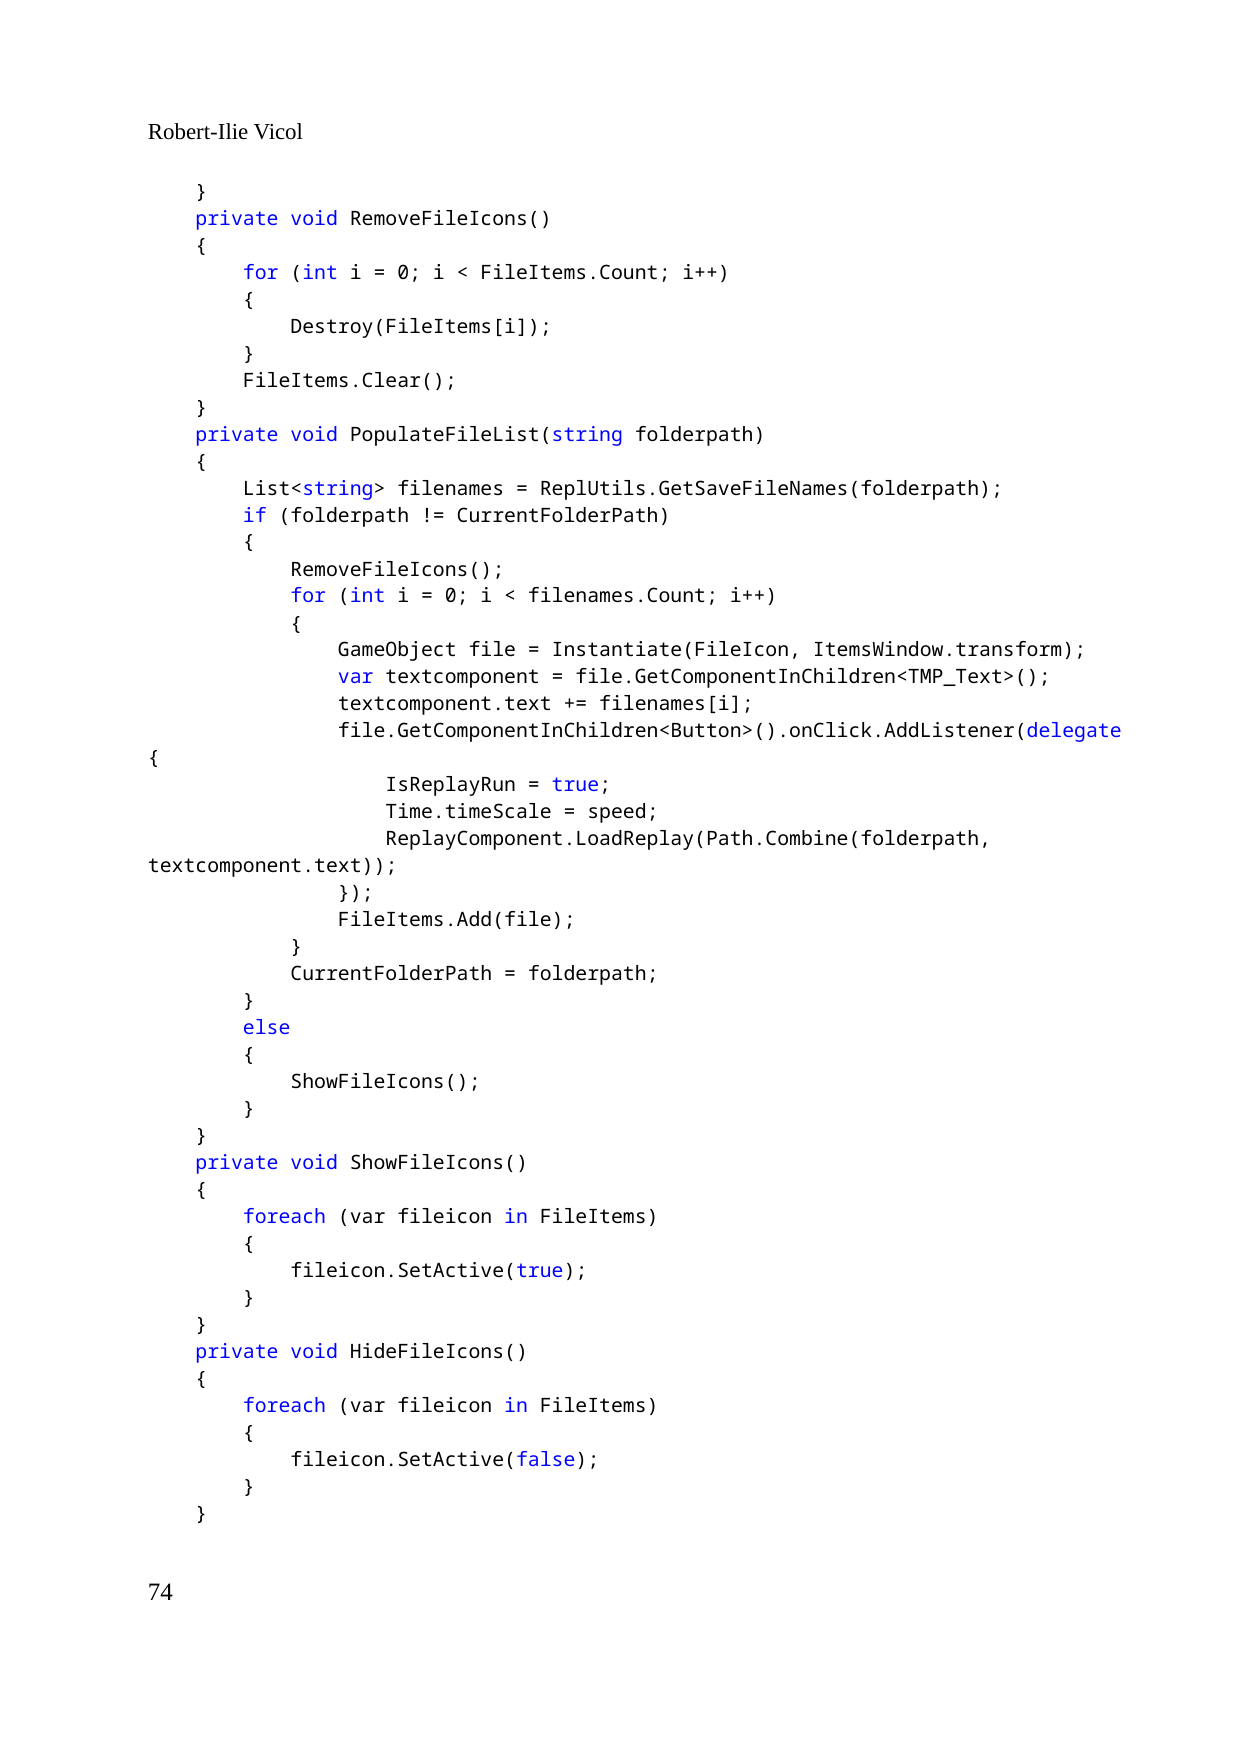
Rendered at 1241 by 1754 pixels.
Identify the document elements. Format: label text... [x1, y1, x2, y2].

text { [148, 528, 1122, 555]
text RemoveFileIcons(); [148, 555, 1122, 582]
text } [148, 393, 1122, 420]
text { [148, 1229, 1122, 1256]
text textcomponent.text += filenames[i]; [148, 690, 1122, 717]
text private void PopulateFileList(string folderpath) [148, 420, 1122, 447]
text Destroy(FileItems[i]); [148, 312, 1122, 339]
text } [148, 1121, 1122, 1148]
text if (folderpath != CurrentFolderPath) [148, 501, 1122, 528]
text fileicon.SetActive(false); [148, 1445, 1122, 1472]
text var textcomponent = file.GetComponentInChildren<TMP_Text>(); [148, 663, 1122, 690]
text ShowFileIcons(); [148, 1067, 1122, 1094]
text { [148, 609, 1122, 636]
text } [148, 932, 1122, 959]
text private void ShowFileIcons() [148, 1148, 1122, 1175]
text } [148, 986, 1122, 1013]
text for (int i = 0; i < FileItems.Count; i++) [148, 258, 1122, 285]
text Time.timeScale = speed; [148, 798, 1122, 824]
text for (int i = 0; i < filenames.Count; i++) [148, 582, 1122, 609]
text } [148, 1472, 1122, 1499]
text foreach (var fileicon in FileItems) [148, 1202, 1122, 1229]
text private void HideFileIcons() [148, 1337, 1122, 1364]
text { [148, 285, 1122, 312]
text file.GetComponentInChildren<Button>().onClick.AddListener(delegate { [148, 717, 1122, 771]
text } [148, 1094, 1122, 1121]
text { [148, 447, 1122, 474]
text }); [148, 878, 1122, 906]
text fileicon.SetActive(true); [148, 1256, 1122, 1283]
text { [148, 1364, 1122, 1391]
text List<string> filenames = ReplUtils.GetSaveFileNames(folderpath); [148, 474, 1122, 501]
text else [148, 1013, 1122, 1040]
text foreach (var fileicon in FileItems) [148, 1391, 1122, 1418]
text } [148, 339, 1122, 366]
text private void RemoveFileIcons() [148, 204, 1122, 231]
text } [148, 1310, 1122, 1337]
text FileItems.Add(file); [148, 906, 1122, 932]
text } [148, 1283, 1122, 1310]
text { [148, 1040, 1122, 1067]
text { [148, 1175, 1122, 1202]
text } [148, 177, 1122, 204]
text } [148, 1499, 1122, 1526]
text CurrentFolderPath = folderpath; [148, 959, 1122, 986]
text ReplayComponent.LoadReplay(Path.Combine(folderpath, textcomponent.text)); [148, 824, 1122, 878]
text FileItems.Clear(); [148, 366, 1122, 393]
text { [148, 1418, 1122, 1445]
text GameObject file = Instantiate(FileIcon, ItemsWindow.transform); [148, 636, 1122, 663]
text { [148, 231, 1122, 258]
text IsReplayRun = true; [148, 771, 1122, 798]
